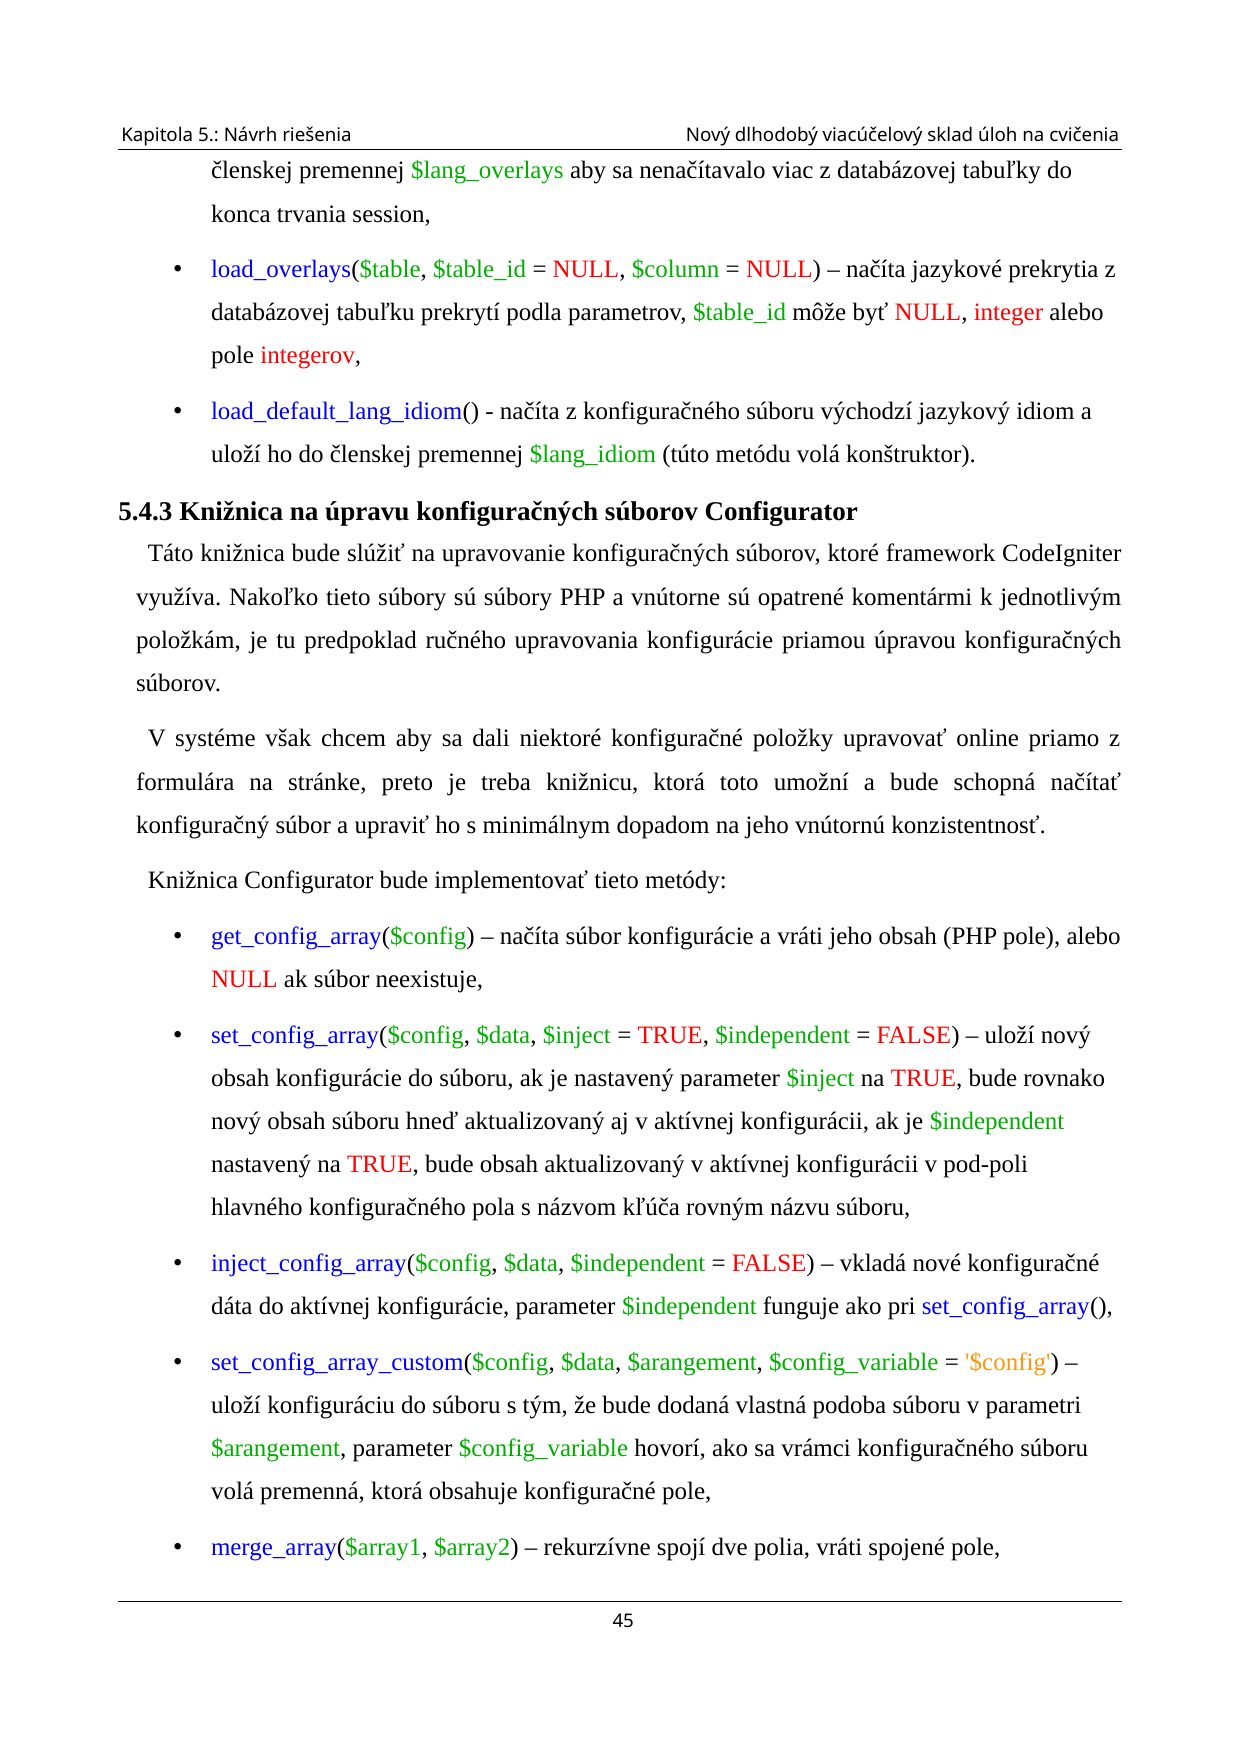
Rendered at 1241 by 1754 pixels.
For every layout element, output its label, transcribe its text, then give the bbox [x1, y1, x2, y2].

text Knižnica Configurator bude implementovať tieto metódy: [136, 865, 1122, 894]
list set_config_array_custom($config, $data, $arangement, $config_variable = '$config') – uloží konfiguráciu do súboru s tým, že bude dodaná vlastná podoba súboru v parametri $arangement, parameter $config_variable hovorí, ako sa vrámci konfiguračného súboru volá premenná, ktorá obsahuje konfiguračné pole, [173, 1347, 1122, 1505]
list členskej premennej $lang_overlays aby sa nenačítavalo viac z databázovej tabuľky do konca trvania session, [173, 156, 1122, 227]
list load_overlays($table, $table_id = NULL, $column = NULL) – načíta jazykové prekrytia z databázovej tabuľku prekrytí podla parametrov, $table_id môže byť NULL, integer alebo pole integerov, [173, 254, 1122, 369]
list set_config_array($config, $data, $inject = TRUE, $independent = FALSE) – uloží nový obsah konfigurácie do súboru, ak je nastavený parameter $inject na TRUE, bude rovnako nový obsah súboru hneď aktualizovaný aj v aktívnej konfigurácii, ak je $independent nastavený na TRUE, bude obsah aktualizovaný v aktívnej konfigurácii v pod-poli hlavného konfiguračného pola s názvom kľúča rovným názvu súboru, [173, 1020, 1122, 1221]
list get_config_array($config) – načíta súbor konfigurácie a vráti jeho obsah (PHP pole), alebo NULL ak súbor neexistuje, [173, 921, 1122, 993]
list load_default_lang_idiom() - načíta z konfiguračného súboru východzí jazykový idiom a uloží ho do členskej premennej $lang_idiom (túto metódu volá konštruktor). [173, 396, 1122, 468]
text V systéme však chcem aby sa dali niektoré konfiguračné položky upravovať online priamo z formulára na stránke, preto je treba knižnicu, ktorá toto umožní a bude schopná načítať konfiguračný súbor a upraviť ho s minimálnym dopadom na jeho vnútornú konzistentnosť. [136, 723, 1122, 838]
subtitle Knižnica na úpravu konfiguračných súborov Configurator [118, 495, 1122, 526]
text Táto knižnica bude slúžiť na upravovanie konfiguračných súborov, ktoré framework CodeIgniter využíva. Nakoľko tieto súbory sú súbory PHP a vnútorne sú opatrené komentármi k jednotlivým položkám, je tu predpoklad ručného upravovania konfigurácie priamou úpravou konfiguračných súborov. [136, 538, 1122, 697]
list merge_array($array1, $array2) – rekurzívne spojí dve polia, vráti spojené pole, [173, 1532, 1122, 1560]
list inject_config_array($config, $data, $independent = FALSE) – vkladá nové konfiguračné dáta do aktívnej konfigurácie, parameter $independent funguje ako pri set_config_array(), [173, 1248, 1122, 1320]
